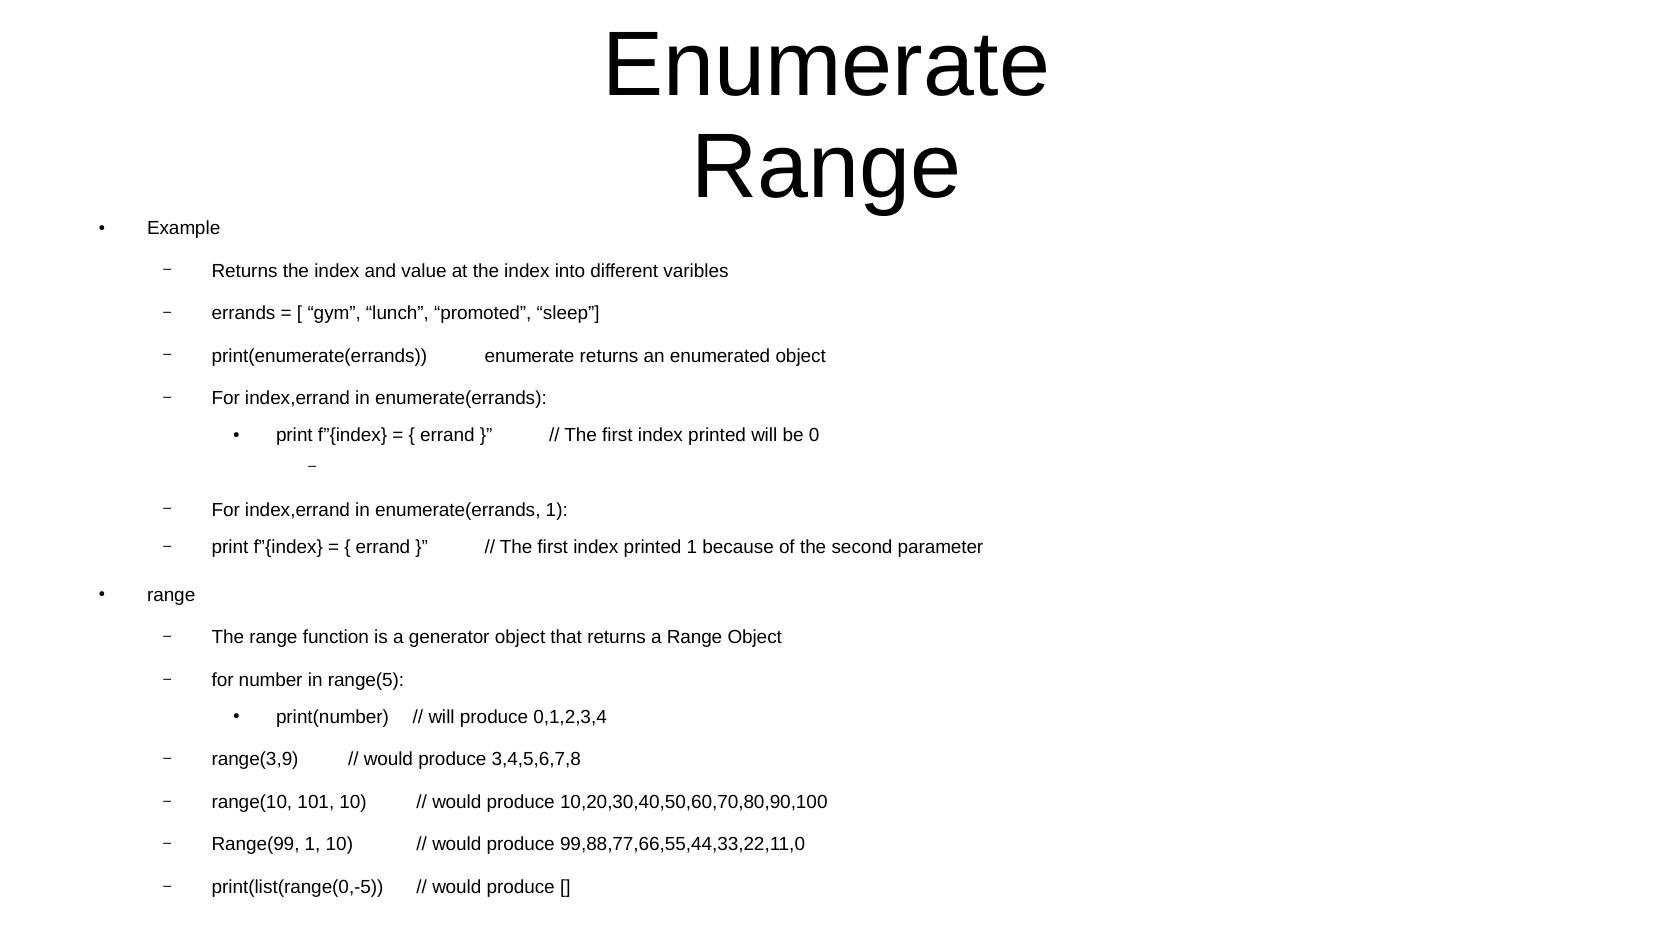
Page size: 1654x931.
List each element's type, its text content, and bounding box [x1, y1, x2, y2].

list Example Returns the index and value at the index into different varibles errands = [ “gym”, “lunch”, “promoted”, “sleep”] print(enumerate(errands)) enumerate returns an enumerated object For index,errand in enumerate(errands): print f”{index} = { errand }” // The first index printed will be 0 For index,errand in enumerate(errands, 1): print f”{index} = { errand }” // The first index printed 1 because of the second parameter range The range function is a generator object that returns a Range Object for number in range(5): print(number) // will produce 0,1,2,3,4 range(3,9) // would produce 3,4,5,6,7,8 range(10, 101, 10) // would produce 10,20,30,40,50,60,70,80,90,100 Range(99, 1, 10) // would produce 99,88,77,66,55,44,33,22,11,0 print(list(range(0,-5)) // would produce [] [82, 217, 1576, 901]
title Enumerate Range [82, 12, 1571, 217]
